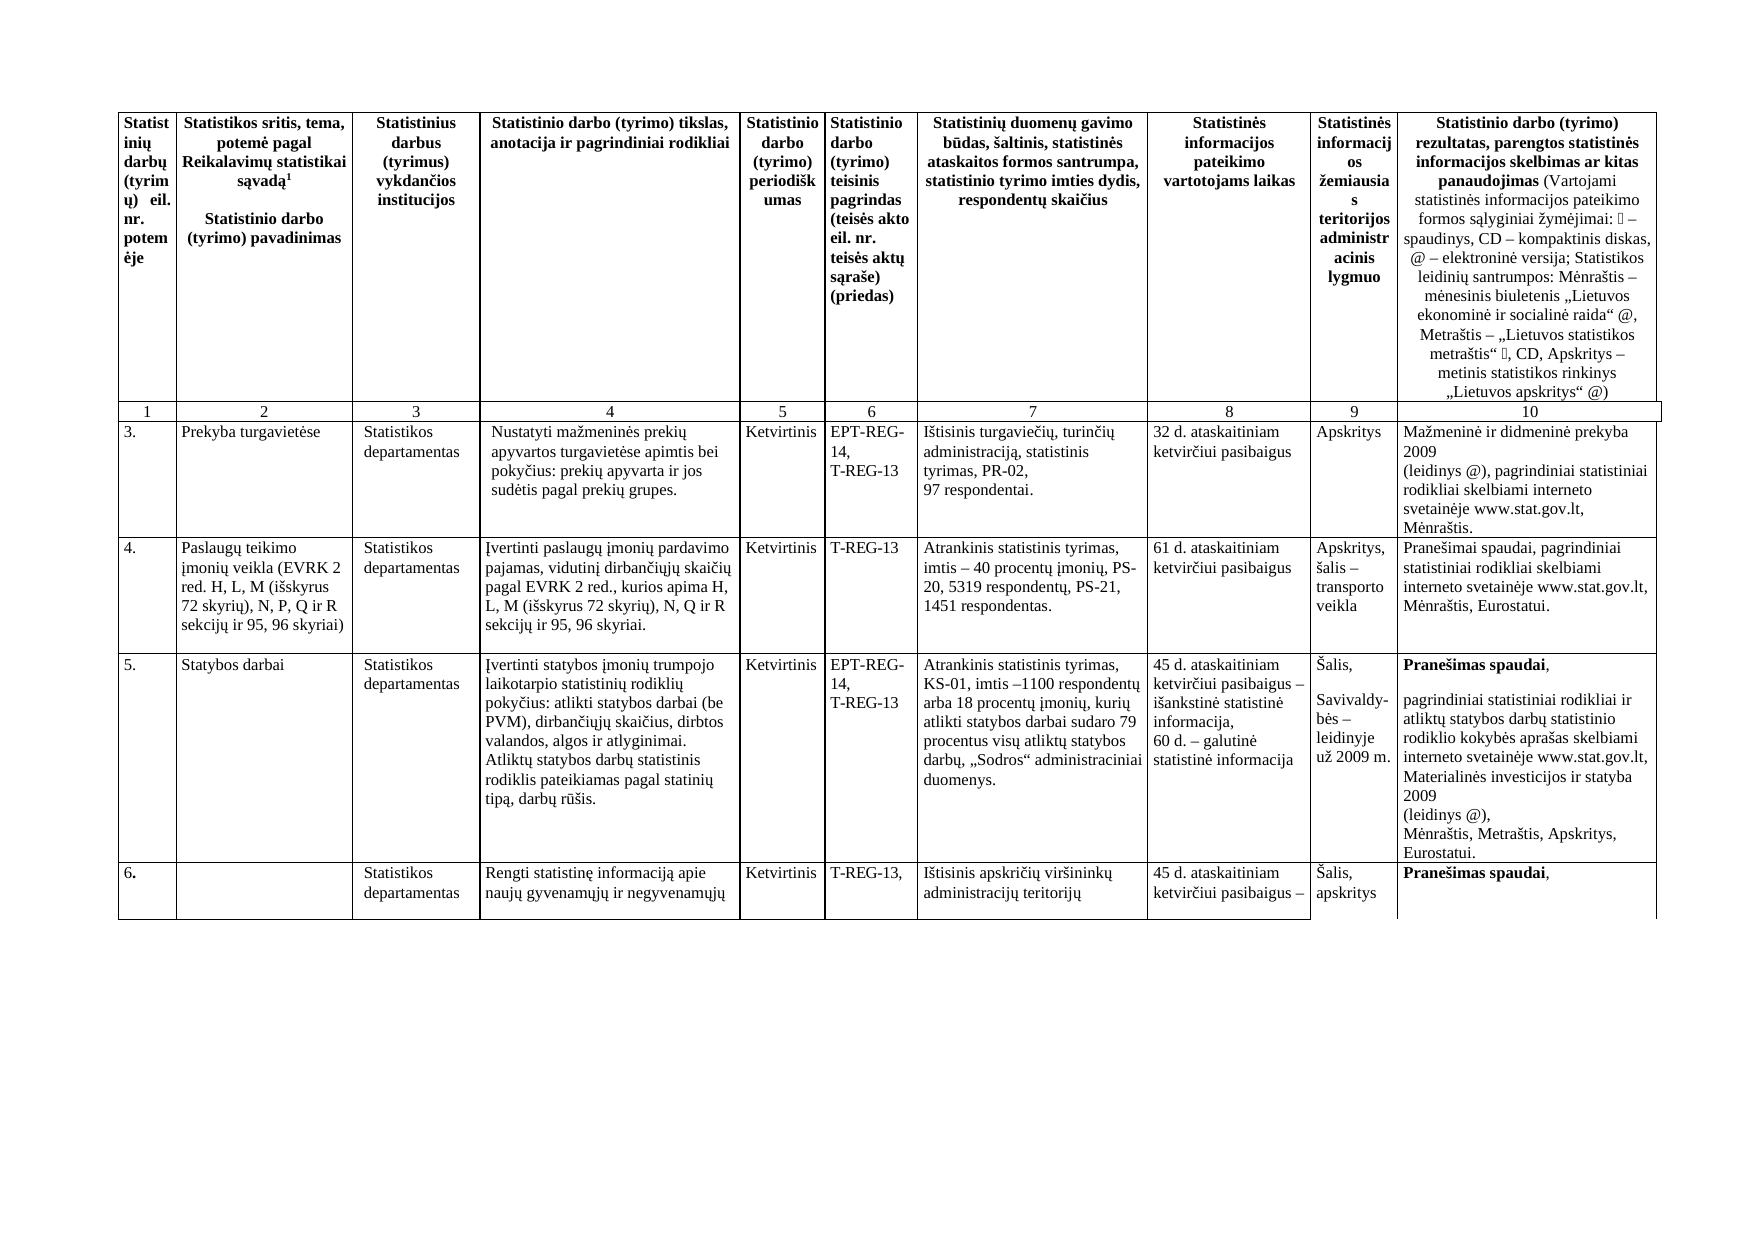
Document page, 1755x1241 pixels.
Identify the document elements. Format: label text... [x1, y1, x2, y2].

table_cell Prekyba turgavietėse [177, 422, 352, 537]
table_cell 45 d. ataskaitiniam ketvirčiui pasibaigus – išankstinė statistinė informacija, 60 d. – galutinė statistinė informacija [1148, 654, 1310, 862]
table_cell Pranešimai spaudai, pagrindiniai statistiniai rodikliai skelbiami interneto svetainėje www.stat.gov.lt, Mėnraštis, Eurostatui. [1398, 538, 1656, 653]
table_cell [1657, 689, 1662, 862]
table_header Statistinio darbo (tyrimo) teisinis pagrindas (teisės akto eil. nr. teisės aktų sąraše) (priedas) [826, 113, 917, 401]
table_cell 3. [119, 422, 176, 537]
table_cell Statybos darbai [177, 654, 352, 862]
table_cell Įvertinti statybos įmonių trumpojo laikotarpio statistinių rodiklių pokyčius: atlikti statybos darbai (be PVM), dirbančiųjų skaičius, dirbtos valandos, algos ir atlyginimai. Atliktų statybos darbų statistinis rodiklis pateikiamas pagal statinių tipą, darbų rūšis. [481, 654, 739, 862]
table_cell Mažmeninė ir didmeninė prekyba 2009 (leidinys @), pagrindiniai statistiniai rodikliai skelbiami interneto svetainėje www.stat.gov.lt, Mėnraštis. [1398, 422, 1656, 537]
table_cell 4 [481, 402, 739, 421]
table_cell 3 [353, 402, 479, 421]
table_cell Statistikos departamentas [353, 863, 479, 918]
table_cell Ištisinis apskričių viršininkų administracijų teritorijų [918, 863, 1147, 918]
table_cell Ketvirtinis [741, 863, 824, 918]
table_cell T-REG-13 [826, 538, 917, 653]
table_cell Šalis, [1311, 654, 1397, 689]
table_cell 5. [119, 654, 176, 862]
table_cell Apskritys [1311, 422, 1397, 537]
table_cell 10 [1398, 402, 1661, 421]
table_cell 4. [119, 538, 176, 653]
table_cell Ketvirtinis [741, 422, 824, 537]
table_cell EPT-REG-14, T-REG-13 [826, 654, 917, 862]
table_cell [177, 863, 352, 918]
table_cell Ištisinis turgaviečių, turinčių administraciją, statistinis tyrimas, PR-02, 97 respondentai. [918, 422, 1147, 537]
table_cell T-REG-13, [826, 863, 917, 918]
table_cell 32 d. ataskaitiniam ketvirčiui pasibaigus [1148, 422, 1310, 537]
table_cell 8 [1148, 402, 1310, 421]
table_cell Statistikos departamentas [353, 538, 479, 653]
table_header Statistinės informacijos pateikimo vartotojams laikas [1148, 113, 1310, 401]
table_cell Apskritys, šalis – transporto veikla [1311, 538, 1397, 653]
table_cell 6 [826, 402, 917, 421]
table_header Statistinius darbus (tyrimus) vykdančios institucijos [353, 113, 479, 401]
table_cell Atrankinis statistinis tyrimas, KS-01, imtis –1100 respondentų arba 18 procentų įmonių, kurių atlikti statybos darbai sudaro 79 procentus visų atliktų statybos darbų, „Sodros“ administraciniai duomenys. [918, 654, 1147, 862]
table_cell 45 d. ataskaitiniam ketvirčiui pasibaigus – [1148, 863, 1310, 918]
table_cell Atrankinis statistinis tyrimas, imtis – 40 procentų įmonių, PS-20, 5319 respondentų, PS-21, 1451 respondentas. [918, 538, 1147, 653]
table_cell Savivaldy-bės – leidinyje už 2009 m. [1311, 689, 1397, 862]
table_cell Statistikos departamentas [353, 654, 479, 862]
table_cell Statistikos departamentas [353, 422, 479, 537]
table_cell 61 d. ataskaitiniam ketvirčiui pasibaigus [1148, 538, 1310, 653]
table_cell Paslaugų teikimo įmonių veikla (EVRK 2 red. H, L, M (išskyrus 72 skyrių), N, P, Q ir R sekcijų ir 95, 96 skyriai) [177, 538, 352, 653]
table_header Statistinio darbo (tyrimo) rezultatas, parengtos statistinės informacijos skelbimas ar kitas panaudojimas (Vartojami statistinės informacijos pateikimo formos sąlyginiai žymėjimai:  – spaudinys, CD – kompaktinis diskas, @ – elektroninė versija; Statistikos leidinių santrumpos: Mėnraštis – mėnesinis biuletenis „Lietuvos ekonominė ir socialinė raida“ @, Metraštis – „Lietuvos statistikos metraštis“ , CD, Apskritys – metinis statistikos rinkinys „Lietuvos apskritys“ @) [1398, 113, 1656, 401]
table_cell 1 [119, 402, 176, 421]
table_cell 6. [119, 863, 176, 918]
table_cell Ketvirtinis [741, 538, 824, 653]
table_cell [1657, 422, 1662, 537]
table_cell Rengti statistinę informaciją apie naujų gyvenamųjų ir negyvenamųjų [481, 863, 739, 918]
table_header Statistinių darbų (tyrimų) eil. nr. potemėje [119, 113, 176, 401]
table_cell Ketvirtinis [741, 654, 824, 862]
table_header Statistikos sritis, tema, potemė pagal Reikalavimų statistikai sąvadą1 Statistinio darbo (tyrimo) pavadinimas [177, 113, 352, 401]
table_cell [1657, 862, 1662, 918]
table_cell pagrindiniai statistiniai rodikliai ir atliktų statybos darbų statistinio rodiklio kokybės aprašas skelbiami interneto svetainėje www.stat.gov.lt, Materialinės investicijos ir statyba 2009 (leidinys @), Mėnraštis, Metraštis, Apskritys, Eurostatui. [1398, 689, 1656, 862]
table_header Statistinio darbo (tyrimo) periodiškumas [741, 113, 824, 401]
table_header [1657, 112, 1662, 401]
table_cell Nustatyti mažmeninės prekių apyvartos turgavietėse apimtis bei pokyčius: prekių apyvarta ir jos sudėtis pagal prekių grupes. [481, 422, 739, 537]
table_cell EPT-REG-14, T-REG-13 [826, 422, 917, 537]
table_cell Įvertinti paslaugų įmonių pardavimo pajamas, vidutinį dirbančiųjų skaičių pagal EVRK 2 red., kurios apima H, L, M (išskyrus 72 skyrių), N, Q ir R sekcijų ir 95, 96 skyriai. [481, 538, 739, 653]
table_header Statistinės informacijos žemiausias teritorijos administracinis lygmuo [1311, 113, 1397, 401]
table_cell 7 [918, 402, 1147, 421]
table_cell [1657, 653, 1662, 689]
table_cell 9 [1311, 402, 1397, 421]
table_header Statistinių duomenų gavimo būdas, šaltinis, statistinės ataskaitos formos santrumpa, statistinio tyrimo imties dydis, respondentų skaičius [918, 113, 1147, 401]
table_header Statistinio darbo (tyrimo) tikslas, anotacija ir pagrindiniai rodikliai [481, 113, 739, 401]
table_cell 5 [741, 402, 824, 421]
table_cell Šalis, apskritys [1311, 863, 1397, 918]
table_cell 2 [177, 402, 352, 421]
table_cell [1657, 537, 1662, 653]
table_cell Pranešimas spaudai, [1398, 654, 1656, 689]
table_cell Pranešimas spaudai, [1398, 863, 1656, 918]
